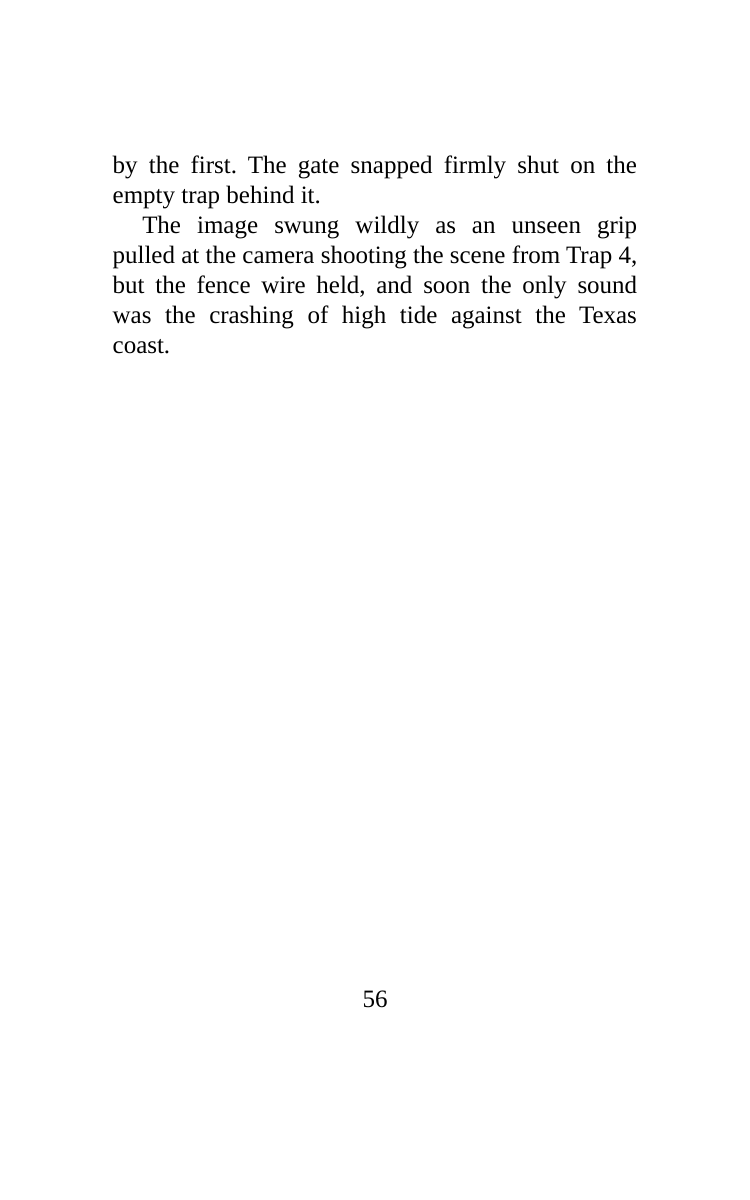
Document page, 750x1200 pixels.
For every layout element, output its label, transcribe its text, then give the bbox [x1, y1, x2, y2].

text The image swung wildly as an unseen grip pulled at the camera shooting the scene from Trap 4, but the fence wire held, and soon the only sound was the crashing of high tide against the Texas coast. [112, 210, 637, 360]
text by the first. The gate snapped firmly shut on the empty trap behind it. [112, 150, 637, 210]
